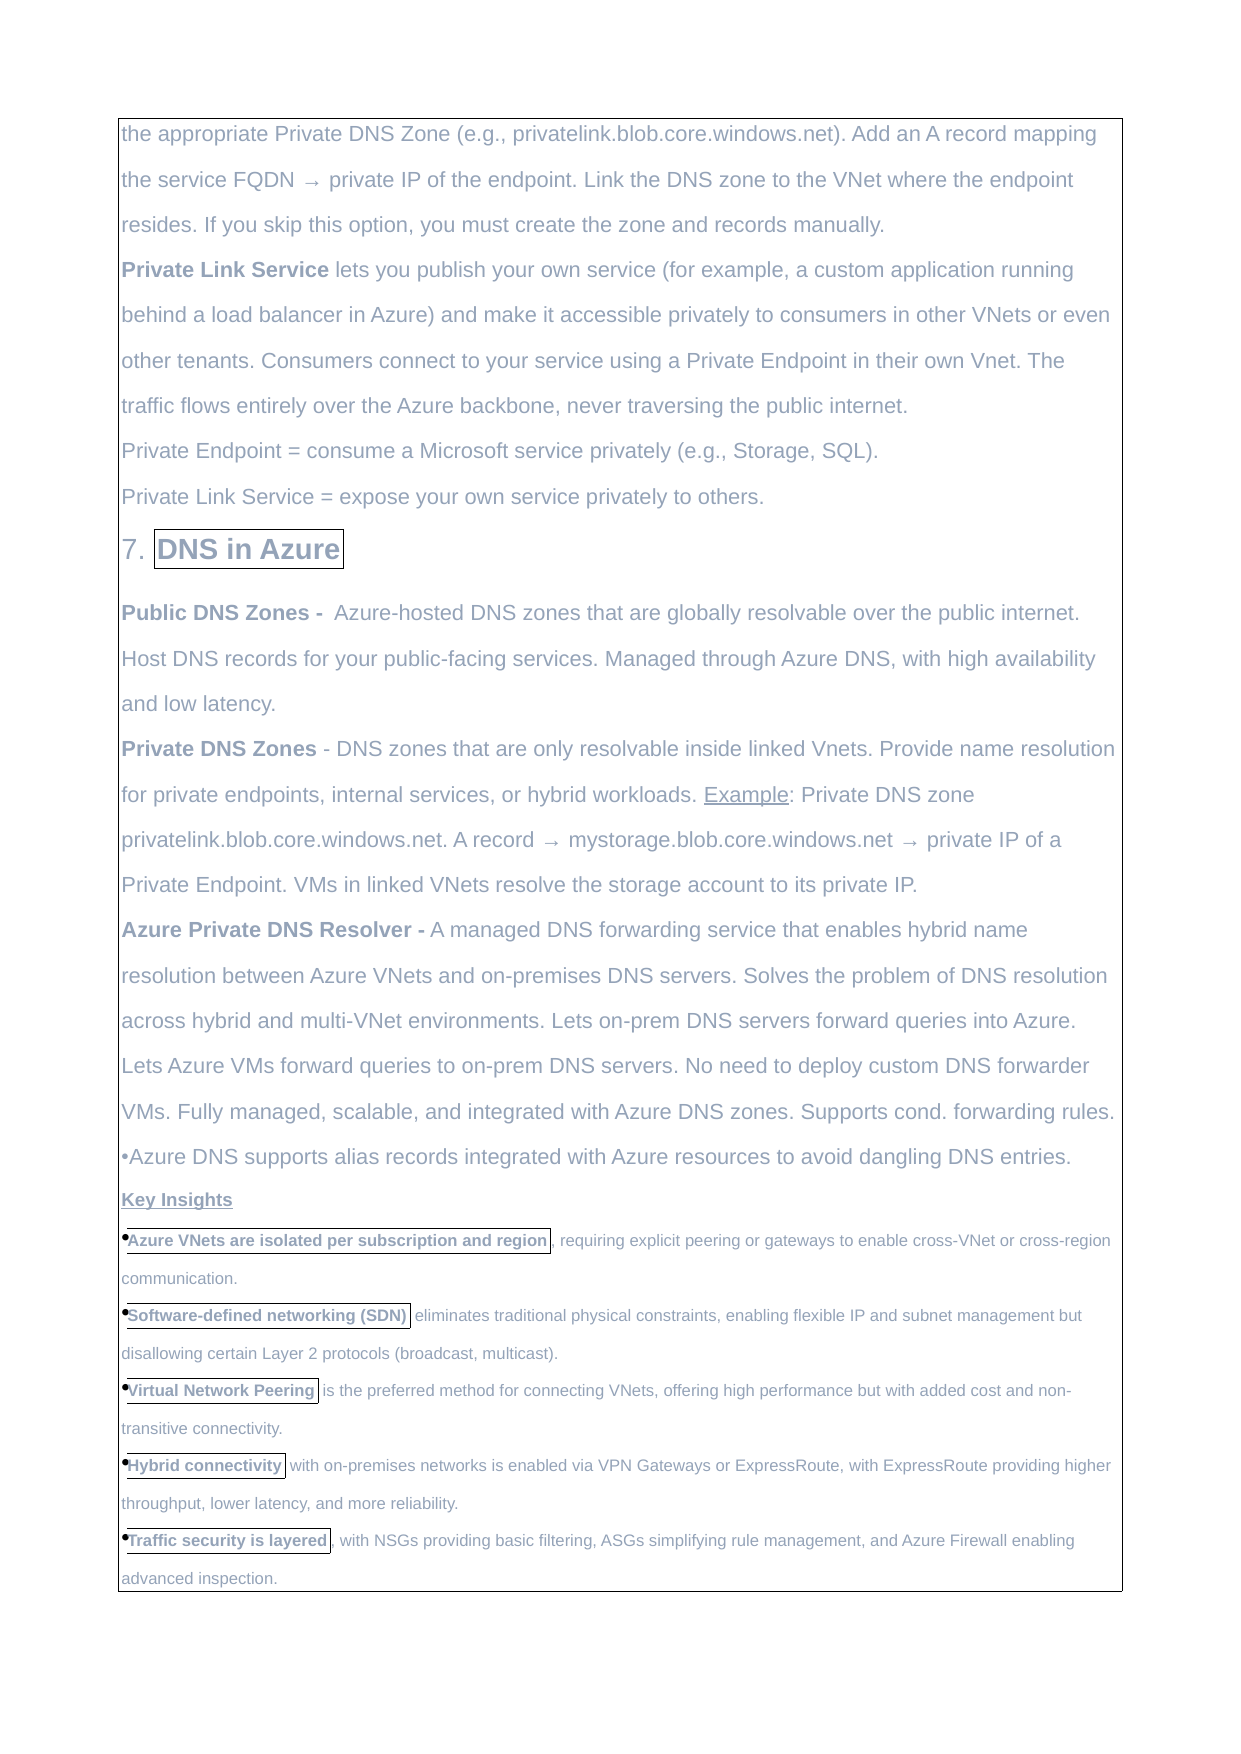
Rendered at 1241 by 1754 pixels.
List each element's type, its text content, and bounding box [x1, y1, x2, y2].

list Virtual Network Peering is the preferred method for connecting VNets, offering high performance but with added cost and non-transitive connectivity. [119, 1375, 1122, 1438]
list Azure DNS supports alias records integrated with Azure resources to avoid dangling DNS entries. [119, 1141, 1122, 1169]
list Public DNS Zones - Azure-hosted DNS zones that are globally resolvable over the public internet. Host DNS records for your public-facing services. Managed through Azure DNS, with high availability and low latency. [119, 597, 1122, 716]
text Private Link Service lets you publish your own service (for example, a custom application running behind a load balancer in Azure) and make it accessible privately to consumers in other VNets or even other tenants. Consumers connect to your service using a Private Endpoint in their own Vnet. The traffic flows entirely over the Azure backbone, never traversing the public internet. Private Endpoint = consume a Microsoft service privately (e.g., Storage, SQL). Private Link Service = expose your own service privately to others. [119, 254, 1122, 509]
list Private DNS Zones - DNS zones that are only resolvable inside linked Vnets. Provide name resolution for private endpoints, internal services, or hybrid workloads. Example: Private DNS zone privatelink.blob.core.windows.net. A record → mystorage.blob.core.windows.net → private IP of a Private Endpoint. VMs in linked VNets resolve the storage account to its private IP. Azure Private DNS Resolver - A managed DNS forwarding service that enables hybrid name resolution between Azure VNets and on-premises DNS servers. Solves the problem of DNS resolution across hybrid and multi-VNet environments. Lets on-prem DNS servers forward queries into Azure. Lets Azure VMs forward queries to on-prem DNS servers. No need to deploy custom DNS forwarder VMs. Fully managed, scalable, and integrated with Azure DNS zones. Supports cond. forwarding rules. [119, 733, 1122, 1124]
list Traffic security is layered, with NSGs providing basic filtering, ASGs simplifying rule management, and Azure Firewall enabling advanced inspection. [119, 1525, 1122, 1591]
list Software-defined networking (SDN) eliminates traditional physical constraints, enabling flexible IP and subnet management but disallowing certain Layer 2 protocols (broadcast, multicast). [119, 1300, 1122, 1363]
list Hybrid connectivity with on-premises networks is enabled via VPN Gateways or ExpressRoute, with ExpressRoute providing higher throughput, lower latency, and more reliability. [119, 1450, 1122, 1513]
list Azure VNets are isolated per subscription and region, requiring explicit peering or gateways to enable cross-VNet or cross-region communication. [119, 1225, 1122, 1288]
subtitle Key Insights [119, 1186, 1122, 1211]
list the appropriate Private DNS Zone (e.g., privatelink.blob.core.windows.net). Add an A record mapping the service FQDN → private IP of the endpoint. Link the DNS zone to the VNet where the endpoint resides. If you skip this option, you must create the zone and records manually. [119, 119, 1122, 237]
subtitle 7. DNS in Azure [119, 526, 1122, 568]
